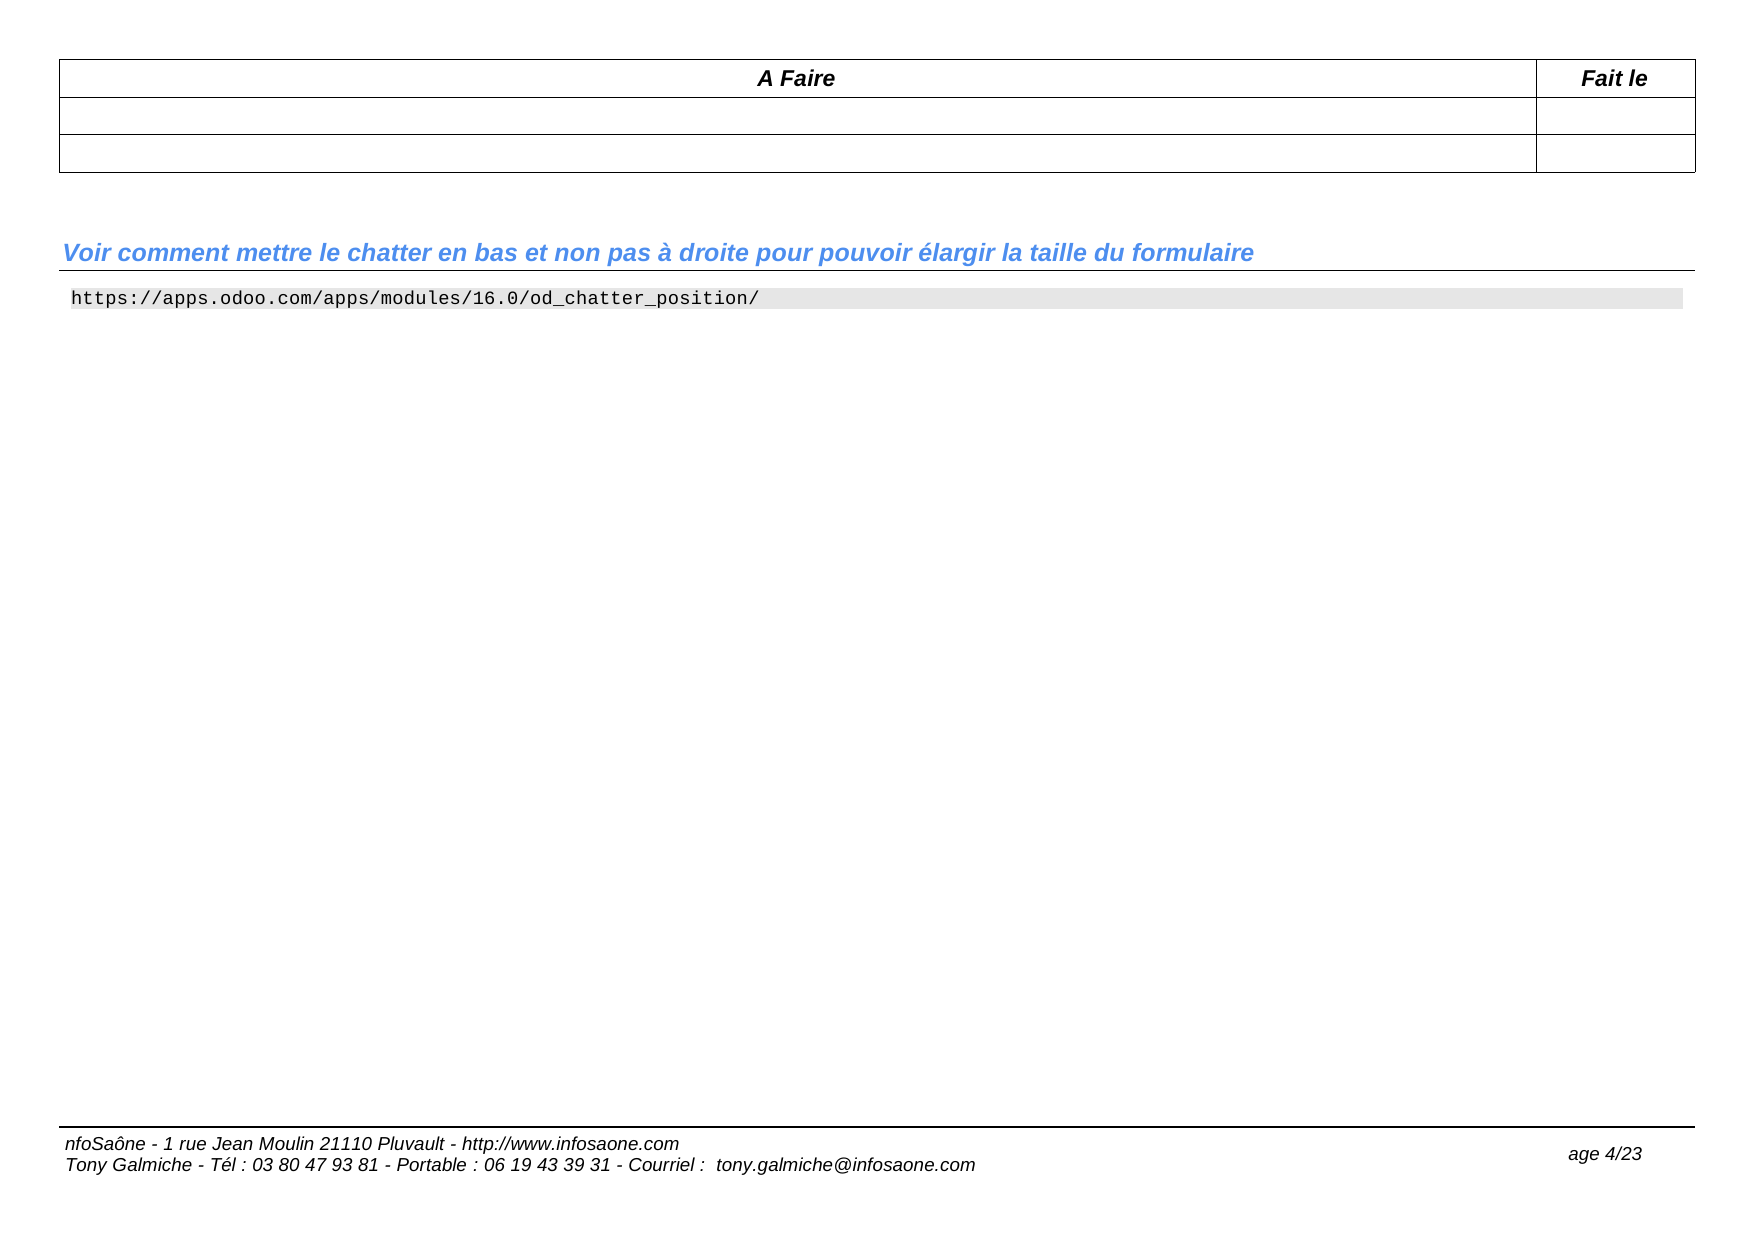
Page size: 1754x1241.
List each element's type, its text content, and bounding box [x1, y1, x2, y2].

text https://apps.odoo.com/apps/modules/16.0/od_chatter_position/ [71, 288, 1683, 309]
table_cell [1537, 135, 1695, 172]
table_cell [1537, 98, 1695, 134]
table_cell [60, 98, 1536, 134]
subtitle Voir comment mettre le chatter en bas et non pas à droite pour pouvoir élargir la taille du formulaire [59, 236, 1695, 270]
table_header A Faire [60, 60, 1536, 97]
table_header Fait le [1537, 60, 1695, 97]
table_cell [60, 135, 1536, 172]
